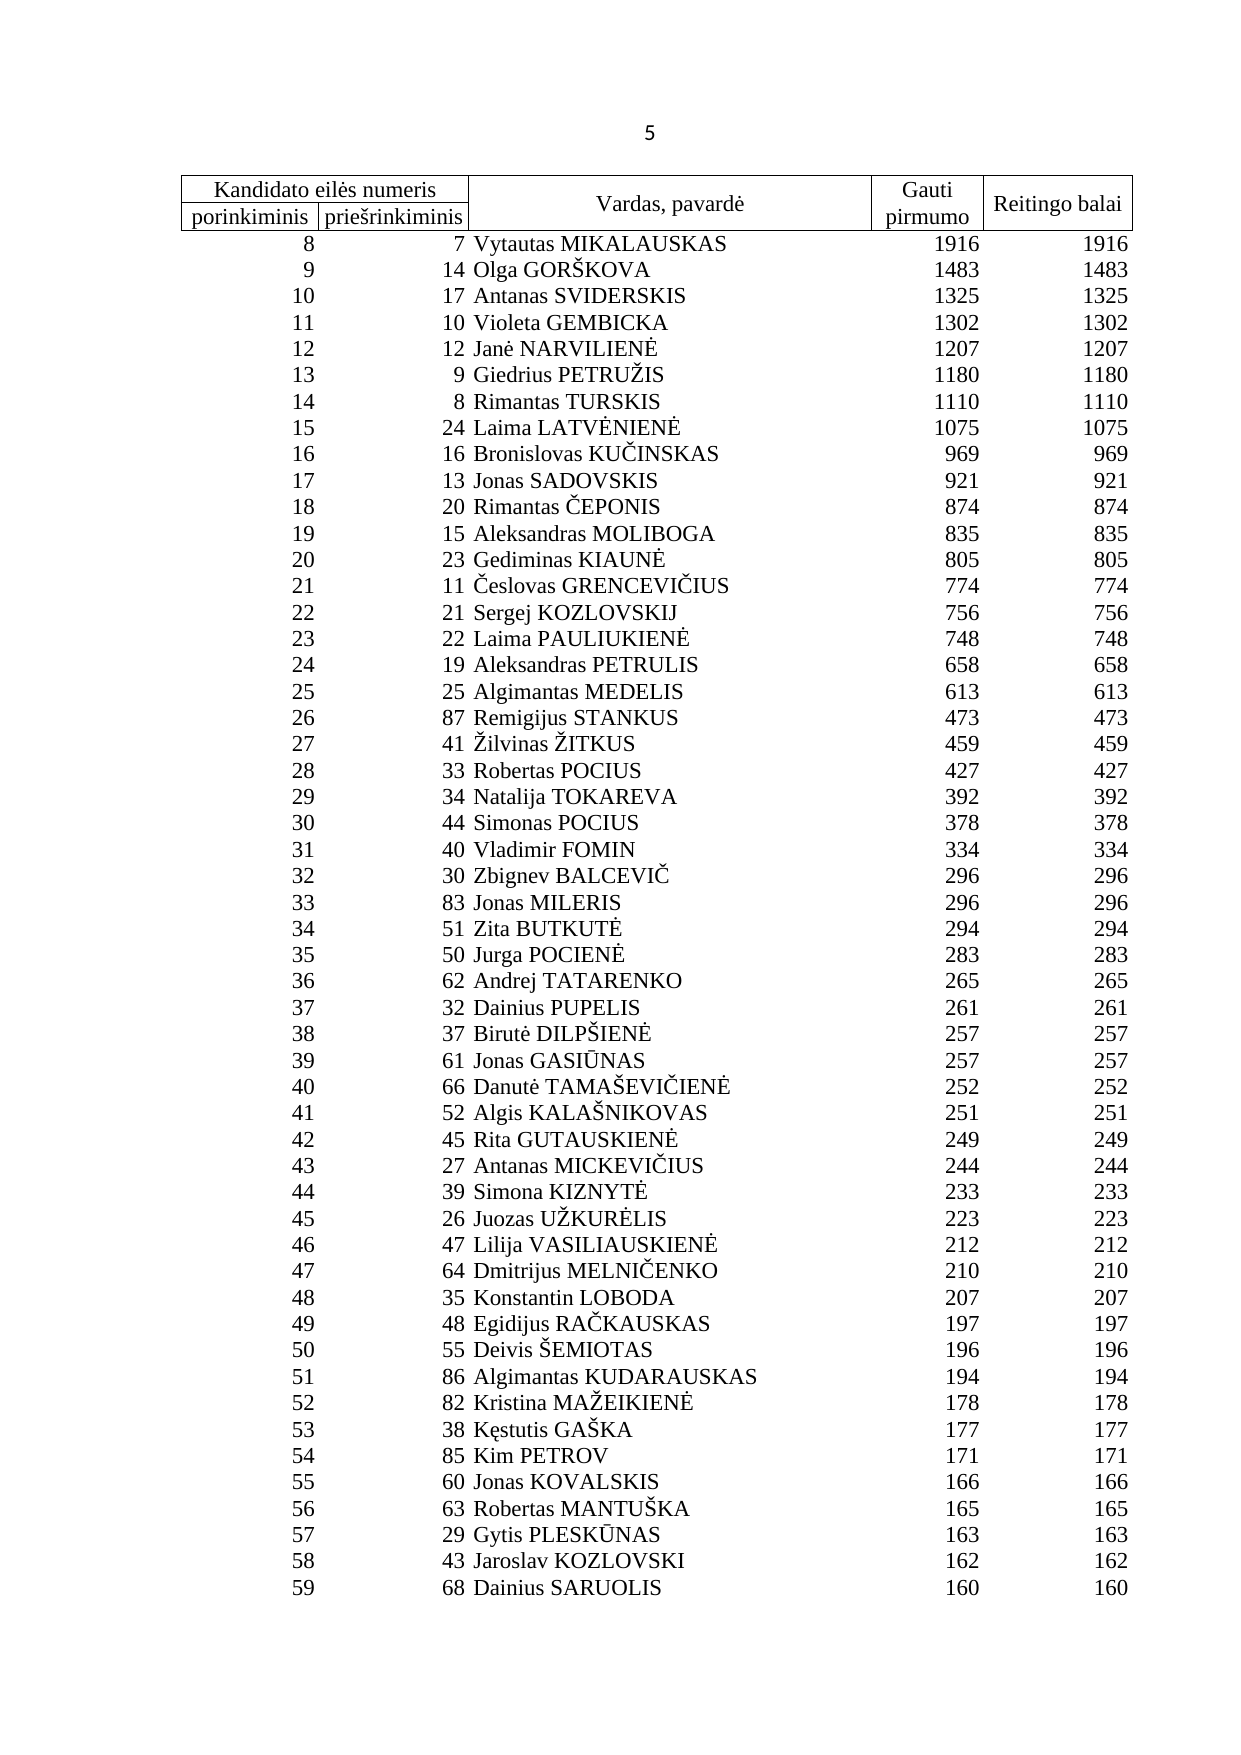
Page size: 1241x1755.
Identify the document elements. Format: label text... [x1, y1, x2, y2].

table_cell 18 [181, 493, 319, 519]
table_cell 63 [319, 1495, 469, 1521]
table_cell 26 [319, 1205, 469, 1231]
table_cell Algimantas KUDARAUSKAS [469, 1363, 871, 1389]
table_cell 11 [181, 309, 319, 335]
table_cell 40 [319, 836, 469, 862]
table_cell 162 [983, 1548, 1132, 1574]
table_cell 21 [319, 599, 469, 625]
table_cell 56 [181, 1495, 319, 1521]
table_cell 257 [871, 1047, 983, 1073]
table_cell 37 [319, 1020, 469, 1047]
table_cell 165 [871, 1495, 983, 1521]
table_cell Rimantas ČEPONIS [469, 493, 871, 519]
table_cell 160 [871, 1574, 983, 1600]
table_cell 43 [319, 1548, 469, 1574]
table_cell 334 [871, 836, 983, 862]
table_cell 774 [983, 572, 1132, 599]
table_cell Gytis PLESKŪNAS [469, 1521, 871, 1547]
table_cell 294 [871, 915, 983, 941]
table_cell 196 [983, 1337, 1132, 1363]
table_cell 196 [871, 1337, 983, 1363]
table_cell 14 [319, 256, 469, 282]
table_cell 171 [983, 1442, 1132, 1468]
table_cell 61 [319, 1047, 469, 1073]
table_cell 30 [319, 862, 469, 888]
table_cell 1302 [871, 309, 983, 335]
table_cell 1180 [983, 361, 1132, 388]
table_cell 223 [871, 1205, 983, 1231]
table_cell 249 [983, 1126, 1132, 1152]
table_cell 1483 [983, 256, 1132, 282]
table_cell 14 [181, 388, 319, 414]
table_cell 334 [983, 836, 1132, 862]
table_cell 178 [983, 1389, 1132, 1416]
table_cell Dainius SARUOLIS [469, 1574, 871, 1600]
table_cell 86 [319, 1363, 469, 1389]
table_cell 34 [181, 915, 319, 941]
table_cell 233 [983, 1179, 1132, 1205]
table_cell 1483 [871, 256, 983, 282]
table_cell 33 [181, 889, 319, 915]
table_cell Dmitrijus MELNIČENKO [469, 1258, 871, 1284]
table_header Vardas, pavardė [469, 176, 871, 230]
table_cell 1110 [871, 388, 983, 414]
table_cell 194 [983, 1363, 1132, 1389]
table_cell Deivis ŠEMIOTAS [469, 1337, 871, 1363]
table_cell 197 [871, 1310, 983, 1337]
table_cell 68 [319, 1574, 469, 1600]
table_cell 57 [181, 1521, 319, 1547]
table_cell Česlovas GRENCEVIČIUS [469, 572, 871, 599]
table_cell 31 [181, 836, 319, 862]
table_cell 166 [983, 1468, 1132, 1495]
table_cell Dainius PUPELIS [469, 994, 871, 1020]
table_cell 44 [181, 1179, 319, 1205]
table_cell 459 [871, 730, 983, 757]
table_cell 177 [871, 1416, 983, 1442]
table_cell 21 [181, 572, 319, 599]
table_cell 212 [871, 1231, 983, 1257]
table_cell Jonas KOVALSKIS [469, 1468, 871, 1495]
table_cell 59 [181, 1574, 319, 1600]
table_cell 36 [181, 968, 319, 994]
table_cell 48 [181, 1284, 319, 1310]
table_cell 15 [181, 414, 319, 441]
table_cell 17 [181, 467, 319, 493]
table_cell Zbignev BALCEVIČ [469, 862, 871, 888]
table_cell 163 [871, 1521, 983, 1547]
table_cell 473 [983, 704, 1132, 730]
table_cell Jonas GASIŪNAS [469, 1047, 871, 1073]
table_cell 283 [983, 941, 1132, 968]
table_cell porinkiminis [182, 203, 318, 230]
table_cell 756 [983, 599, 1132, 625]
table_cell 12 [181, 335, 319, 361]
table_cell Violeta GEMBICKA [469, 309, 871, 335]
table_cell 41 [319, 730, 469, 757]
table_cell 244 [871, 1152, 983, 1178]
table_cell 249 [871, 1126, 983, 1152]
table_cell 64 [319, 1258, 469, 1284]
table_cell 921 [983, 467, 1132, 493]
table_cell 32 [181, 862, 319, 888]
table_cell Simona KIZNYTĖ [469, 1179, 871, 1205]
table_cell 62 [319, 968, 469, 994]
table_cell 265 [983, 968, 1132, 994]
table_cell 9 [319, 361, 469, 388]
table_cell 473 [871, 704, 983, 730]
table_cell 19 [181, 520, 319, 546]
table_cell 969 [983, 441, 1132, 467]
table_cell Remigijus STANKUS [469, 704, 871, 730]
table_cell 294 [983, 915, 1132, 941]
table_cell 874 [983, 493, 1132, 519]
table_cell Lilija VASILIAUSKIENĖ [469, 1231, 871, 1257]
table_cell 44 [319, 810, 469, 836]
table_cell 35 [181, 941, 319, 968]
table_cell 8 [319, 388, 469, 414]
table_cell 748 [983, 625, 1132, 651]
table_cell 1207 [983, 335, 1132, 361]
table_cell Antanas SVIDERSKIS [469, 283, 871, 309]
table_cell 1325 [983, 283, 1132, 309]
table_cell 252 [871, 1073, 983, 1099]
table_cell 16 [319, 441, 469, 467]
table_cell 29 [181, 783, 319, 809]
table_cell Aleksandras MOLIBOGA [469, 520, 871, 546]
table_cell 10 [181, 283, 319, 309]
table_cell 23 [319, 546, 469, 572]
table_cell 774 [871, 572, 983, 599]
table_cell 805 [871, 546, 983, 572]
table_cell 47 [181, 1258, 319, 1284]
table_cell 50 [181, 1337, 319, 1363]
table_cell Andrej TATARENKO [469, 968, 871, 994]
table_cell 35 [319, 1284, 469, 1310]
table_cell 42 [181, 1126, 319, 1152]
table_cell Aleksandras PETRULIS [469, 651, 871, 678]
table_cell 921 [871, 467, 983, 493]
table_cell 37 [181, 994, 319, 1020]
table_cell 20 [319, 493, 469, 519]
table_cell Zita BUTKUTĖ [469, 915, 871, 941]
table_cell 7 [319, 231, 469, 256]
table_cell 9 [181, 256, 319, 282]
table_cell 210 [871, 1258, 983, 1284]
table_cell 178 [871, 1389, 983, 1416]
table_cell 29 [319, 1521, 469, 1547]
table_cell 207 [983, 1284, 1132, 1310]
table_cell Jonas SADOVSKIS [469, 467, 871, 493]
table_cell 27 [319, 1152, 469, 1178]
table_cell 835 [871, 520, 983, 546]
table_cell 33 [319, 757, 469, 783]
table_cell 251 [871, 1099, 983, 1126]
table_cell 194 [871, 1363, 983, 1389]
table_cell 427 [983, 757, 1132, 783]
table_cell 835 [983, 520, 1132, 546]
table_cell 23 [181, 625, 319, 651]
table_cell 83 [319, 889, 469, 915]
table_cell Vytautas MIKALAUSKAS [469, 231, 871, 256]
table_cell 252 [983, 1073, 1132, 1099]
table_cell 244 [983, 1152, 1132, 1178]
table_cell 55 [181, 1468, 319, 1495]
table_cell 1302 [983, 309, 1132, 335]
table_cell 27 [181, 730, 319, 757]
table_cell 52 [319, 1099, 469, 1126]
table_cell Algis KALAŠNIKOVAS [469, 1099, 871, 1126]
table_cell 296 [983, 889, 1132, 915]
table_cell Bronislovas KUČINSKAS [469, 441, 871, 467]
table_cell 166 [871, 1468, 983, 1495]
table_cell 24 [181, 651, 319, 678]
table_cell 66 [319, 1073, 469, 1099]
table_cell 30 [181, 810, 319, 836]
table_cell 47 [319, 1231, 469, 1257]
table_cell 53 [181, 1416, 319, 1442]
table_cell 658 [983, 651, 1132, 678]
table_cell Gediminas KIAUNĖ [469, 546, 871, 572]
table_cell 55 [319, 1337, 469, 1363]
table_cell 163 [983, 1521, 1132, 1547]
table_cell 87 [319, 704, 469, 730]
table_cell 58 [181, 1548, 319, 1574]
table_cell 1916 [871, 231, 983, 256]
table_cell 28 [181, 757, 319, 783]
table_cell Robertas POCIUS [469, 757, 871, 783]
table_cell 8 [181, 231, 319, 256]
table_cell 22 [181, 599, 319, 625]
table_cell 24 [319, 414, 469, 441]
table_cell 39 [181, 1047, 319, 1073]
table_cell 16 [181, 441, 319, 467]
table_cell 1110 [983, 388, 1132, 414]
table_cell 378 [871, 810, 983, 836]
table_cell 1325 [871, 283, 983, 309]
table_cell Janė NARVILIENĖ [469, 335, 871, 361]
table_cell 223 [983, 1205, 1132, 1231]
table_cell 257 [871, 1020, 983, 1047]
table_cell Olga GORŠKOVA [469, 256, 871, 282]
table_cell 378 [983, 810, 1132, 836]
table_cell 25 [319, 678, 469, 704]
table_cell 748 [871, 625, 983, 651]
table_cell priešrinkiminis [319, 203, 468, 230]
table_header Gauti pirmumo [872, 176, 983, 230]
table_cell 261 [983, 994, 1132, 1020]
table_cell Robertas MANTUŠKA [469, 1495, 871, 1521]
table_cell Jaroslav KOZLOVSKI [469, 1548, 871, 1574]
table_cell Rita GUTAUSKIENĖ [469, 1126, 871, 1152]
table_cell 41 [181, 1099, 319, 1126]
table_cell Natalija TOKAREVA [469, 783, 871, 809]
table_cell 22 [319, 625, 469, 651]
table_cell 11 [319, 572, 469, 599]
table_cell Kęstutis GAŠKA [469, 1416, 871, 1442]
table_cell 171 [871, 1442, 983, 1468]
table_cell 60 [319, 1468, 469, 1495]
table_cell 613 [871, 678, 983, 704]
table_cell Sergej KOZLOVSKIJ [469, 599, 871, 625]
table_cell 459 [983, 730, 1132, 757]
table_cell Egidijus RAČKAUSKAS [469, 1310, 871, 1337]
table_cell 26 [181, 704, 319, 730]
table_cell 177 [983, 1416, 1132, 1442]
table_cell 392 [871, 783, 983, 809]
table_header Reitingo balai [984, 176, 1132, 230]
table_cell 658 [871, 651, 983, 678]
table_cell 874 [871, 493, 983, 519]
table_cell 40 [181, 1073, 319, 1099]
table_cell 45 [181, 1205, 319, 1231]
table_cell 19 [319, 651, 469, 678]
table_cell 25 [181, 678, 319, 704]
table_cell 45 [319, 1126, 469, 1152]
table_cell 34 [319, 783, 469, 809]
table_cell 296 [983, 862, 1132, 888]
table_cell 210 [983, 1258, 1132, 1284]
table_cell Jonas MILERIS [469, 889, 871, 915]
table_cell 296 [871, 889, 983, 915]
table_cell 20 [181, 546, 319, 572]
table_cell 969 [871, 441, 983, 467]
table_cell 13 [181, 361, 319, 388]
table_cell 54 [181, 1442, 319, 1468]
table_cell 12 [319, 335, 469, 361]
table_cell 207 [871, 1284, 983, 1310]
table_cell 283 [871, 941, 983, 968]
table_cell 1075 [871, 414, 983, 441]
table_cell Vladimir FOMIN [469, 836, 871, 862]
table_cell 197 [983, 1310, 1132, 1337]
table_cell 10 [319, 309, 469, 335]
table_cell 257 [983, 1020, 1132, 1047]
table_cell 49 [181, 1310, 319, 1337]
table_cell 613 [983, 678, 1132, 704]
table_cell 427 [871, 757, 983, 783]
table_cell 261 [871, 994, 983, 1020]
table_cell 1916 [983, 231, 1132, 256]
table_cell Antanas MICKEVIČIUS [469, 1152, 871, 1178]
table_cell 392 [983, 783, 1132, 809]
table_cell 160 [983, 1574, 1132, 1600]
table_cell 1207 [871, 335, 983, 361]
table_cell 162 [871, 1548, 983, 1574]
table_cell 50 [319, 941, 469, 968]
table_cell 38 [319, 1416, 469, 1442]
table_cell 51 [181, 1363, 319, 1389]
table_cell 257 [983, 1047, 1132, 1073]
table_cell 296 [871, 862, 983, 888]
table_cell Kristina MAŽEIKIENĖ [469, 1389, 871, 1416]
table_cell Rimantas TURSKIS [469, 388, 871, 414]
table_cell 43 [181, 1152, 319, 1178]
table_cell 52 [181, 1389, 319, 1416]
table_cell Jurga POCIENĖ [469, 941, 871, 968]
table_cell Laima PAULIUKIENĖ [469, 625, 871, 651]
table_cell 13 [319, 467, 469, 493]
table_cell Laima LATVĖNIENĖ [469, 414, 871, 441]
table_cell 15 [319, 520, 469, 546]
table_cell Žilvinas ŽITKUS [469, 730, 871, 757]
table_cell Simonas POCIUS [469, 810, 871, 836]
table_cell Juozas UŽKURĖLIS [469, 1205, 871, 1231]
table_header Kandidato eilės numeris [182, 176, 468, 202]
table_cell 39 [319, 1179, 469, 1205]
table_cell 46 [181, 1231, 319, 1257]
table_cell 165 [983, 1495, 1132, 1521]
table_cell 805 [983, 546, 1132, 572]
table_cell Danutė TAMAŠEVIČIENĖ [469, 1073, 871, 1099]
table_cell 265 [871, 968, 983, 994]
table_cell Birutė DILPŠIENĖ [469, 1020, 871, 1047]
table_cell 251 [983, 1099, 1132, 1126]
table_cell Kim PETROV [469, 1442, 871, 1468]
table_cell Algimantas MEDELIS [469, 678, 871, 704]
table_cell 85 [319, 1442, 469, 1468]
table_cell 32 [319, 994, 469, 1020]
table_cell 51 [319, 915, 469, 941]
table_cell 17 [319, 283, 469, 309]
table_cell 1075 [983, 414, 1132, 441]
table_cell 1180 [871, 361, 983, 388]
table_cell 212 [983, 1231, 1132, 1257]
table_cell 48 [319, 1310, 469, 1337]
table_cell 82 [319, 1389, 469, 1416]
table_cell 38 [181, 1020, 319, 1047]
table_cell 233 [871, 1179, 983, 1205]
table_cell 756 [871, 599, 983, 625]
table_cell Konstantin LOBODA [469, 1284, 871, 1310]
table_cell Giedrius PETRUŽIS [469, 361, 871, 388]
